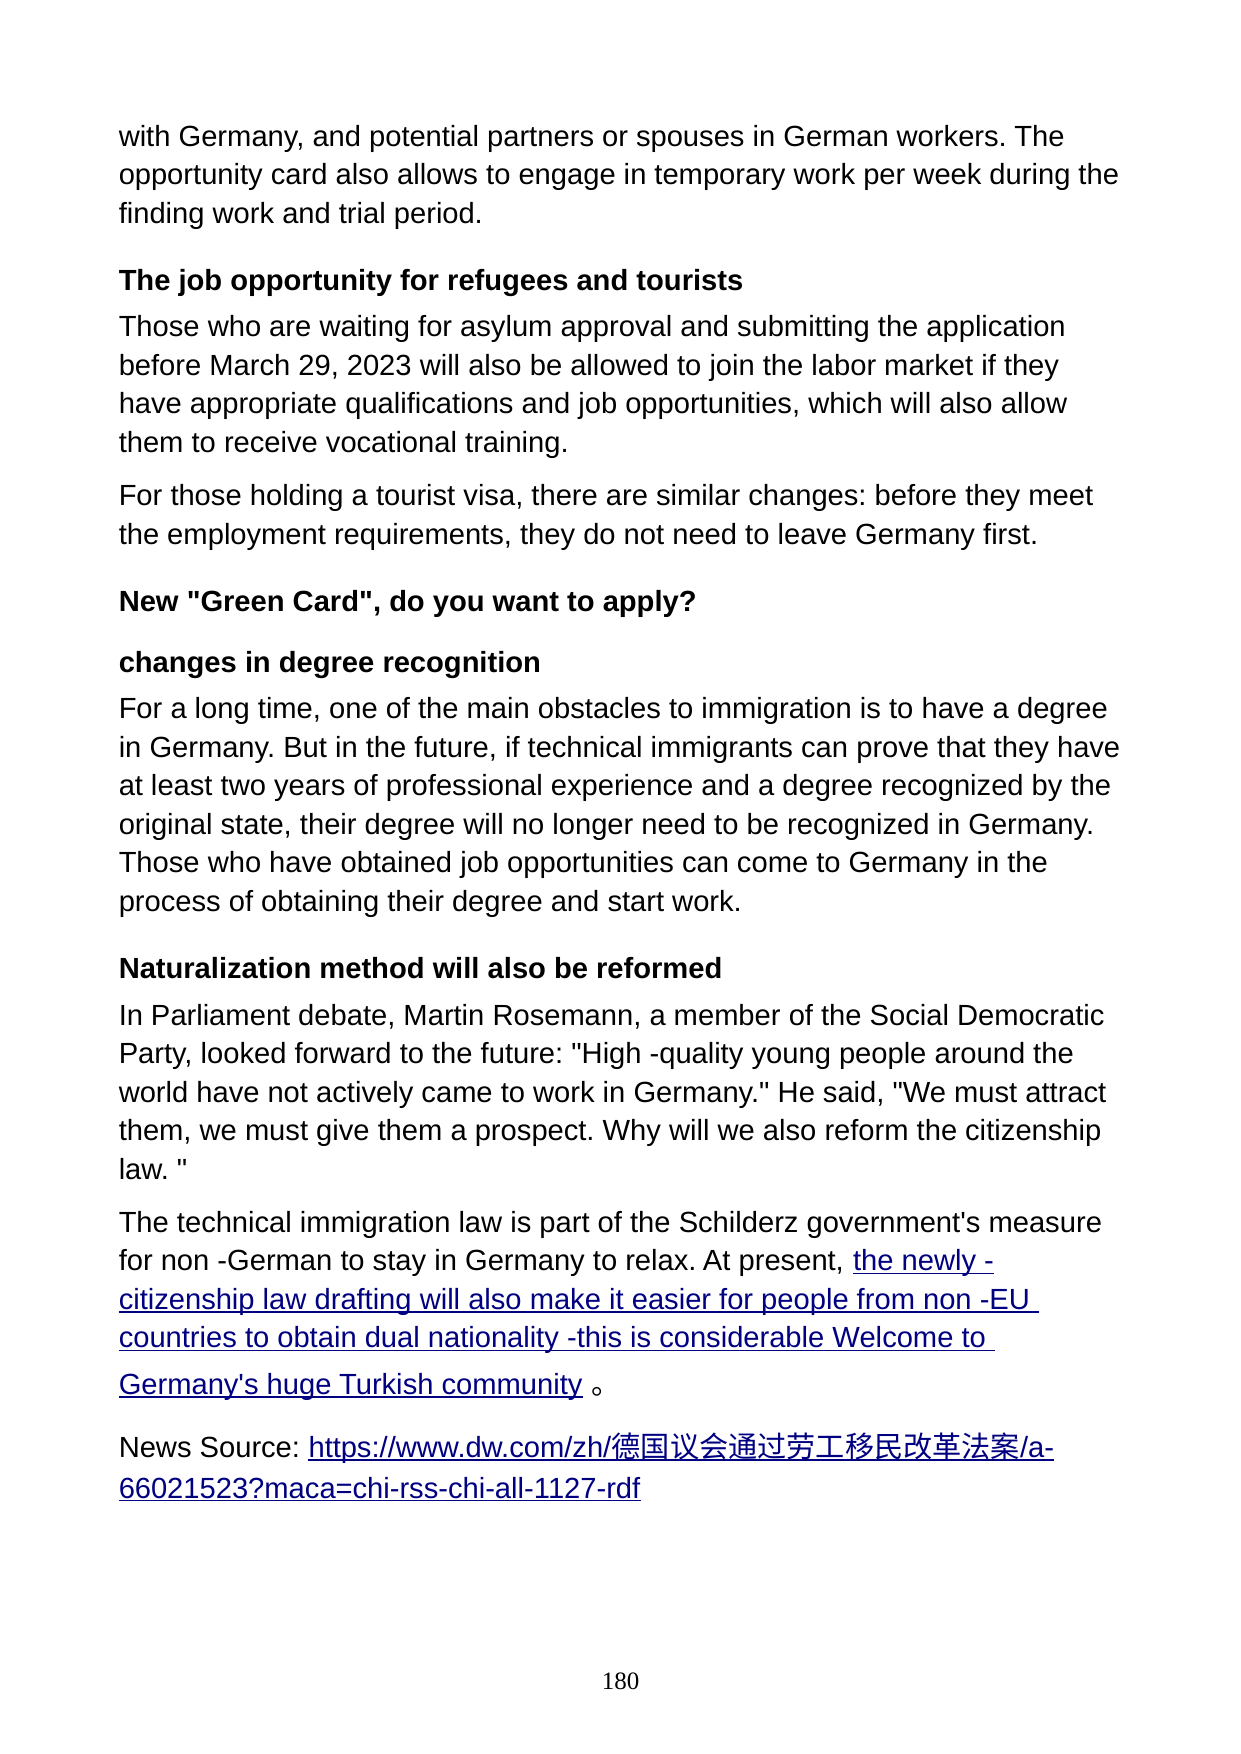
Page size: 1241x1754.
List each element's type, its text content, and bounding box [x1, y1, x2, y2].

subtitle The job opportunity for refugees and tourists [118, 263, 1122, 297]
subtitle Naturalization method will also be reformed [118, 951, 1122, 985]
text News Source: https://www.dw.com/zh/德国议会通过劳工移民改革法案/a-66021523?maca=chi-rss-chi-all-1127-rdf [118, 1423, 1122, 1504]
subtitle changes in degree recognition [118, 645, 1122, 678]
text For those holding a tourist visa, there are similar changes: before they meet the employment requirements, they do not need to leave Germany first. [118, 478, 1122, 550]
text The technical immigration law is part of the Schilderz government's measure for non -German to stay in Germany to relax. At present, the newly -citizenship law drafting will also make it easier for people from non -EU countries to obtain dual nationality -this is considerable Welcome to Germany's huge Turkish community 。 [118, 1205, 1122, 1402]
text with Germany, and potential partners or spouses in German workers. The opportunity card also allows to engage in temporary work per week during the finding work and trial period. [118, 118, 1122, 229]
subtitle New "Green Card", do you want to apply? [118, 584, 1122, 618]
text In Parliament debate, Martin Rosemann, a member of the Social Democratic Party, looked forward to the future: "High -quality young people around the world have not actively came to work in Germany." He said, "We must attract them, we must give them a prospect. Why will we also reform the citizenship law. " [118, 997, 1122, 1185]
text For a long time, one of the main obstacles to immigration is to have a degree in Germany. But in the future, if technical immigrants can prove that they have at least two years of professional experience and a degree recognized by the original state, their degree will no longer need to be recognized in Germany. Those who have obtained job opportunities can come to Germany in the process of obtaining their degree and start work. [118, 691, 1122, 917]
text Those who are waiting for asylum approval and submitting the application before March 29, 2023 will also be allowed to join the labor market if they have appropriate qualifications and job opportunities, which will also allow them to receive vocational training. [118, 309, 1122, 458]
